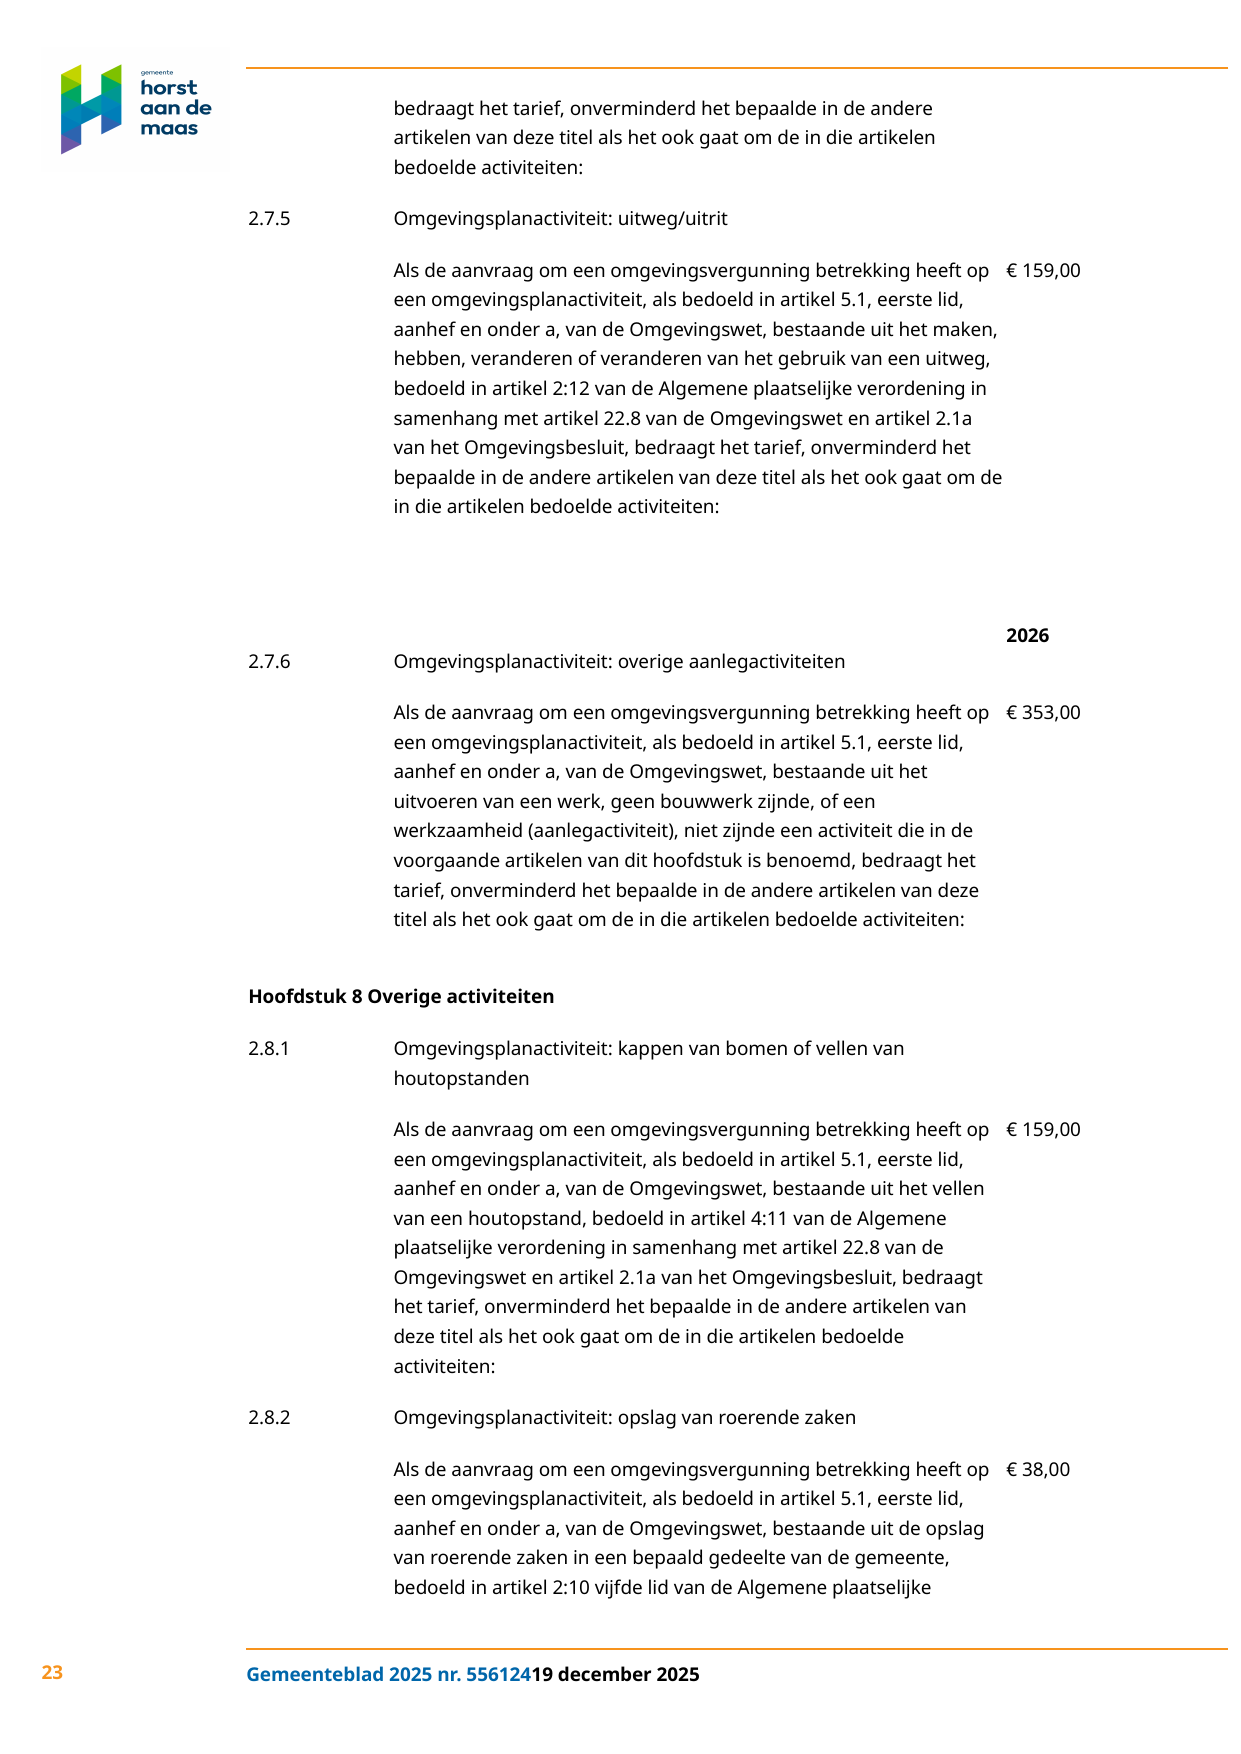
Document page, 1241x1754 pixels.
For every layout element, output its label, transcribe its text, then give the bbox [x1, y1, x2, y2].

table_cell Omgevingsplanactiviteit: overige aanlegactiviteiten [393, 648, 1006, 674]
table_cell [393, 180, 1006, 205]
table_cell [393, 519, 1006, 545]
table_cell [1006, 231, 1152, 257]
table_cell Als de aanvraag om een omgevingsvergunning betrekking heeft op een omgevingsplanactiviteit, als bedoeld in artikel 5.1, eerste lid, aanhef en onder a, van de Omgevingswet, bestaande uit de opslag van roerende zaken in een bepaald gedeelte van de gemeente, bedoeld in artikel 2:10 vijfde lid van de Algemene plaatselijke [393, 1456, 1006, 1600]
table_cell [248, 1116, 393, 1378]
table_cell [1006, 984, 1152, 1009]
table_cell [248, 180, 393, 205]
table_cell [393, 545, 1006, 571]
table_cell [1006, 1379, 1152, 1404]
table_cell [393, 571, 1006, 596]
table_cell Als de aanvraag om een omgevingsvergunning betrekking heeft op een omgevingsplanactiviteit, als bedoeld in artikel 5.1, eerste lid, aanhef en onder a, van de Omgevingswet, bestaande uit het vellen van een houtopstand, bedoeld in artikel 4:11 van de Algemene plaatselijke verordening in samenhang met artikel 22.8 van de Omgevingswet en artikel 2.1a van het Omgevingsbesluit, bedraagt het tarief, onverminderd het bepaalde in de andere artikelen van deze titel als het ook gaat om de in die artikelen bedoelde activiteiten: [393, 1116, 1006, 1378]
table_cell [1006, 1035, 1152, 1090]
table_cell [1006, 1430, 1152, 1456]
table_cell € 159,00 [1006, 257, 1152, 519]
table_cell [248, 1379, 393, 1404]
table_cell [393, 622, 1006, 648]
table_cell € 353,00 [1006, 699, 1152, 932]
table_cell [248, 571, 393, 596]
table_cell [248, 1009, 393, 1035]
table_cell Als de aanvraag om een omgevingsvergunning betrekking heeft op een omgevingsplanactiviteit, als bedoeld in artikel 5.1, eerste lid, aanhef en onder a, van de Omgevingswet, bestaande uit het maken, hebben, veranderen of veranderen van het gebruik van een uitweg, bedoeld in artikel 2:12 van de Algemene plaatselijke verordening in samenhang met artikel 22.8 van de Omgevingswet en artikel 2.1a van het Omgevingsbesluit, bedraagt het tarief, onverminderd het bepaalde in de andere artikelen van deze titel als het ook gaat om de in die artikelen bedoelde activiteiten: [393, 257, 1006, 519]
table_cell [248, 545, 393, 571]
table_cell € 159,00 [1006, 1116, 1152, 1378]
table_cell [248, 699, 393, 932]
table_cell [393, 1430, 1006, 1456]
table_cell 2.8.1 [248, 1035, 393, 1090]
table_cell [1006, 932, 1152, 958]
table_cell [393, 674, 1006, 699]
table_cell [1006, 180, 1152, 205]
table_cell [393, 1090, 1006, 1116]
table_cell [248, 622, 393, 648]
table_cell [248, 95, 393, 180]
table_cell [1006, 519, 1152, 545]
table_cell [1006, 205, 1152, 231]
table_cell [248, 1090, 393, 1116]
table_cell [1006, 674, 1152, 699]
table_cell bedraagt het tarief, onverminderd het bepaalde in de andere artikelen van deze titel als het ook gaat om de in die artikelen bedoelde activiteiten: [393, 95, 1006, 180]
table_cell [1006, 95, 1152, 180]
table_cell [393, 1009, 1006, 1035]
table_cell [393, 932, 1006, 958]
table_cell [248, 674, 393, 699]
table_cell [393, 231, 1006, 257]
table_cell [248, 958, 393, 984]
table_cell 2026 [1006, 622, 1152, 648]
table_cell 2.7.6 [248, 648, 393, 674]
table_cell [248, 932, 393, 958]
table_cell [248, 257, 393, 519]
table_cell € 38,00 [1006, 1456, 1152, 1600]
table_cell [1006, 1009, 1152, 1035]
table_cell Omgevingsplanactiviteit: kappen van bomen of vellen van houtopstanden [393, 1035, 1006, 1090]
table_cell [1006, 545, 1152, 571]
table_cell [248, 231, 393, 257]
table_cell [393, 1379, 1006, 1404]
table_cell [393, 596, 1006, 622]
table_cell 2.7.5 [248, 205, 393, 231]
table_cell [1006, 958, 1152, 984]
table_cell [1006, 596, 1152, 622]
table_cell [393, 958, 1006, 984]
table_cell [1006, 1090, 1152, 1116]
table_cell Als de aanvraag om een omgevingsvergunning betrekking heeft op een omgevingsplanactiviteit, als bedoeld in artikel 5.1, eerste lid, aanhef en onder a, van de Omgevingswet, bestaande uit het uitvoeren van een werk, geen bouwwerk zijnde, of een werkzaamheid (aanlegactiviteit), niet zijnde een activiteit die in de voorgaande artikelen van dit hoofdstuk is benoemd, bedraagt het tarief, onverminderd het bepaalde in de andere artikelen van deze titel als het ook gaat om de in die artikelen bedoelde activiteiten: [393, 699, 1006, 932]
table_cell [248, 519, 393, 545]
table_cell [248, 1456, 393, 1600]
table_cell Hoofdstuk 8 Overige activiteiten [248, 984, 1006, 1009]
table_cell 2.8.2 [248, 1404, 393, 1430]
table_cell [1006, 648, 1152, 674]
table_cell Omgevingsplanactiviteit: uitweg/uitrit [393, 205, 1006, 231]
table_cell [1006, 571, 1152, 596]
table_cell [248, 596, 393, 622]
table_cell [248, 1430, 393, 1456]
table_cell [1006, 1404, 1152, 1430]
picture [41, 47, 231, 172]
table_cell Omgevingsplanactiviteit: opslag van roerende zaken [393, 1404, 1006, 1430]
